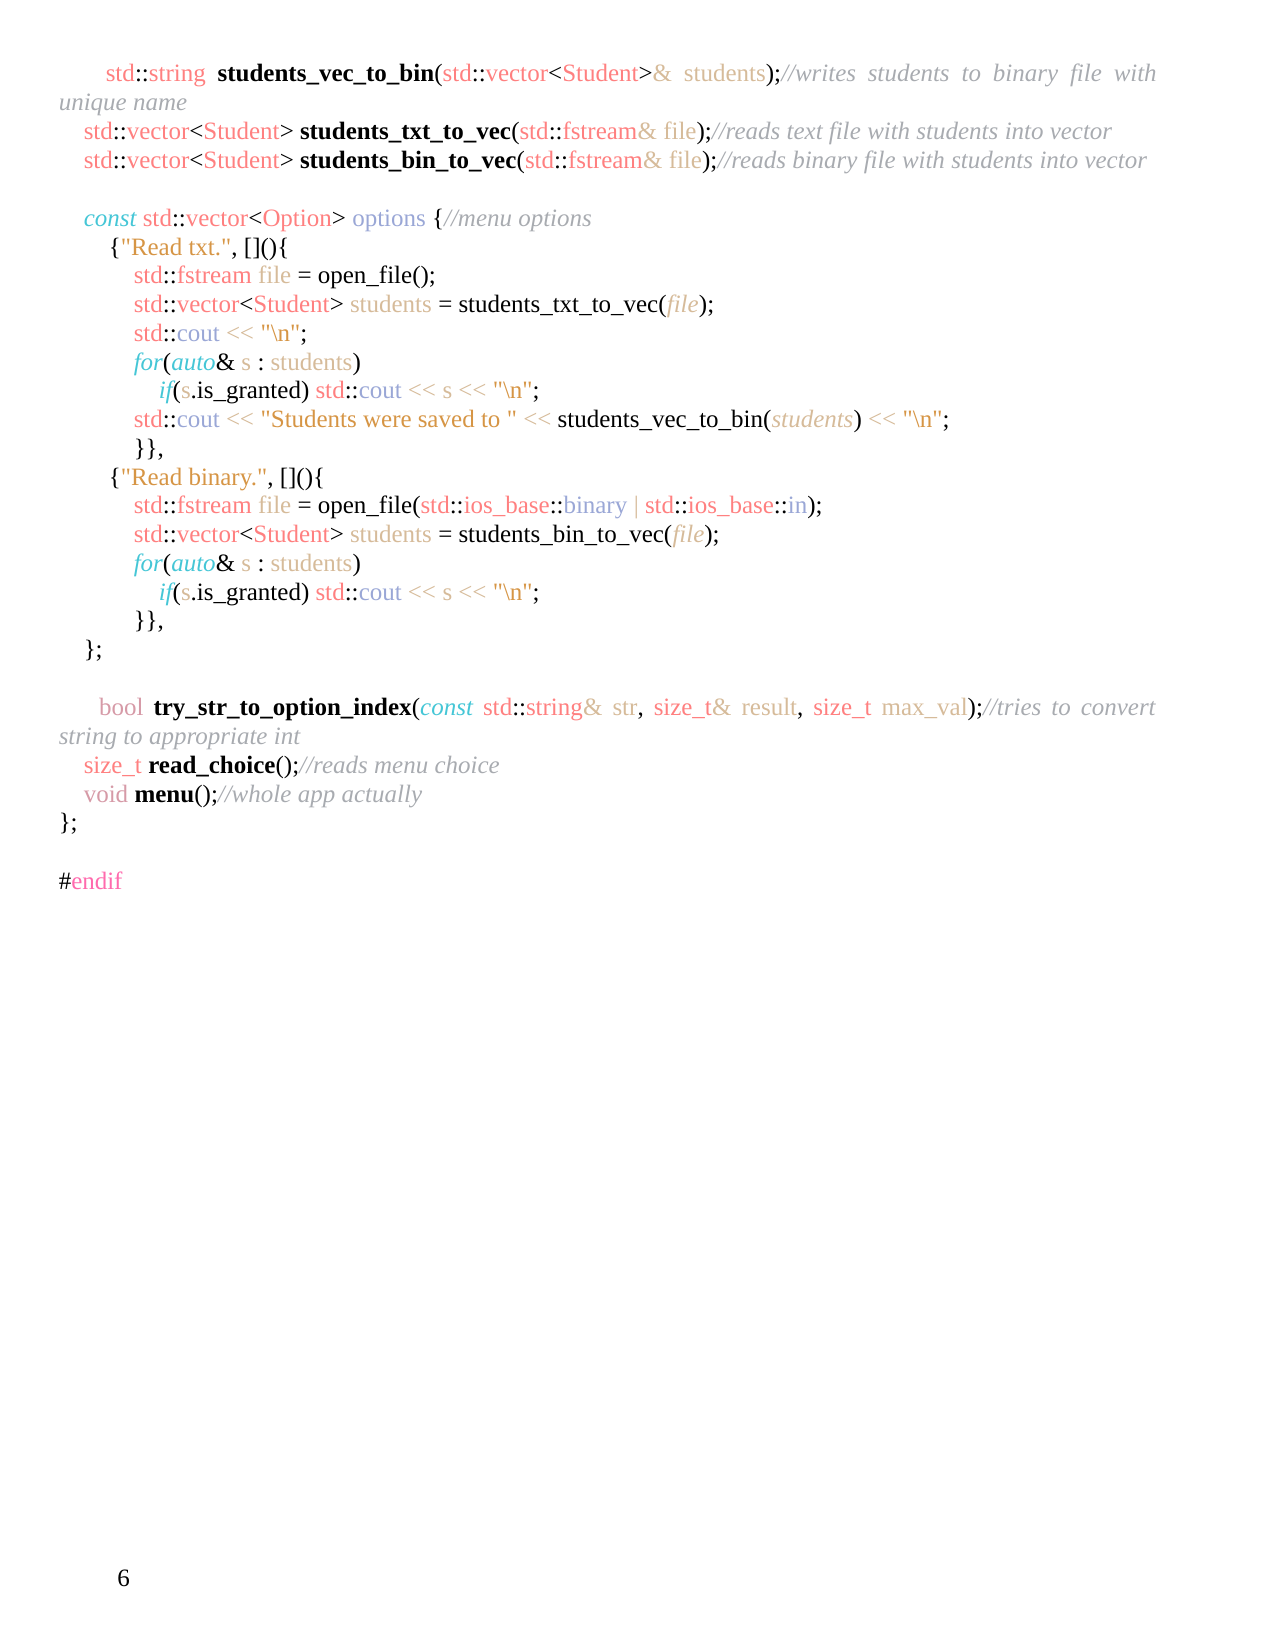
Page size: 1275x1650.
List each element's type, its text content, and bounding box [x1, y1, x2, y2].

text {"Read binary.", [](){ [58, 462, 1156, 491]
text if(s.is_granted) std::cout << s << "\n"; [58, 577, 1156, 606]
text size_t read_choice();//reads menu choice [58, 750, 1156, 779]
text std::vector<Student> students = students_bin_to_vec(file); [58, 519, 1156, 548]
text std::cout << "Students were saved to " << students_vec_to_bin(students) << "\n"; [58, 404, 1156, 433]
text }; [58, 807, 1156, 836]
text bool try_str_to_option_index(const std::string& str, size_t& result, size_t max_val);//tries to convert string to appropriate int [58, 692, 1156, 750]
text std::fstream file = open_file(); [58, 261, 1156, 289]
text void menu();//whole app actually [58, 779, 1156, 807]
text for(auto& s : students) [58, 548, 1156, 577]
text }}, [58, 433, 1156, 462]
text #endif [58, 866, 1156, 894]
text {"Read txt.", [](){ [58, 232, 1156, 261]
text }; [58, 634, 1156, 663]
text std::string students_vec_to_bin(std::vector<Student>& students);//writes students to binary file with unique name [58, 58, 1156, 116]
text std::vector<Student> students_txt_to_vec(std::fstream& file);//reads text file with students into vector [58, 116, 1156, 145]
text const std::vector<Option> options {//menu options [58, 203, 1156, 232]
text std::cout << "\n"; [58, 318, 1156, 347]
text std::vector<Student> students = students_txt_to_vec(file); [58, 289, 1156, 318]
text for(auto& s : students) [58, 347, 1156, 376]
text if(s.is_granted) std::cout << s << "\n"; [58, 376, 1156, 404]
text std::fstream file = open_file(std::ios_base::binary | std::ios_base::in); [58, 491, 1156, 519]
text }}, [58, 606, 1156, 634]
text std::vector<Student> students_bin_to_vec(std::fstream& file);//reads binary file with students into vector [58, 145, 1156, 173]
